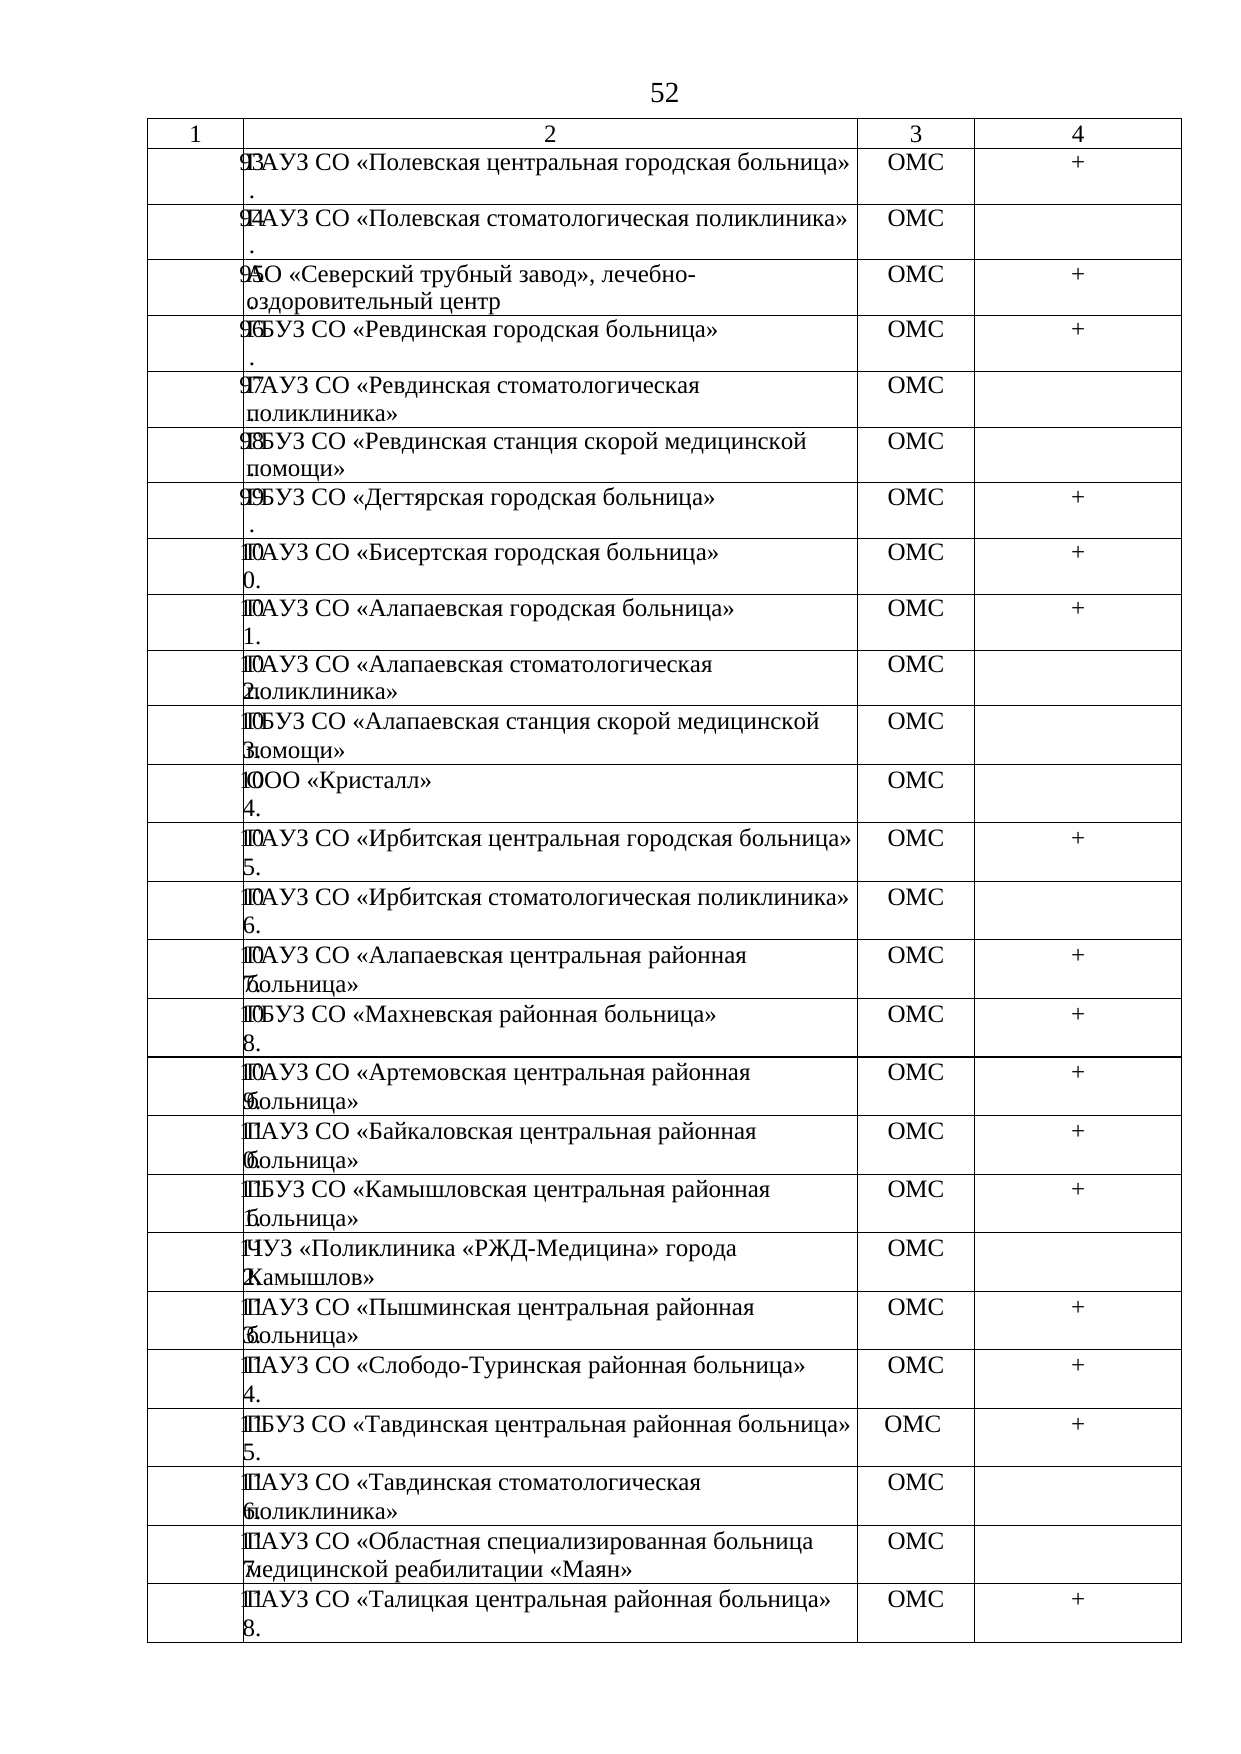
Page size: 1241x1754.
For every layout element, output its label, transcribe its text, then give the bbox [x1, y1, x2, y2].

table_cell + [975, 823, 1181, 881]
table_cell [148, 1116, 243, 1173]
table_cell ОМС [858, 823, 974, 881]
table_cell [975, 1526, 1181, 1583]
table_cell [975, 205, 1181, 259]
table_cell ОМС [858, 706, 974, 764]
table_cell [975, 882, 1181, 939]
table_cell [148, 316, 243, 371]
table_cell ОМС [858, 1292, 974, 1349]
table_cell + [975, 1584, 1181, 1642]
table_cell + [975, 1058, 1181, 1115]
table_cell ГАУЗ СО «Тавдинская стоматологическая поликлиника» [244, 1467, 857, 1525]
table_cell ГАУЗ СО «Бисертская городская больница» [244, 539, 857, 594]
table_cell ГАУЗ СО «Ревдинская стоматологическая поликлиника» [244, 372, 857, 427]
table_cell + [975, 595, 1181, 649]
table_cell + [975, 1350, 1181, 1408]
table_cell [148, 1350, 243, 1408]
table_cell [148, 1409, 243, 1466]
table_cell ГБУЗ СО «Махневская районная больница» [244, 999, 857, 1056]
table_cell ГАУЗ СО «Областная специализированная больница медицинской реабилитации «Маян» [244, 1526, 857, 1583]
table_cell ОМС [858, 149, 974, 204]
table_cell ОМС [858, 372, 974, 427]
table_cell ОМС [858, 595, 974, 649]
table_cell [975, 1233, 1181, 1291]
table_cell + [975, 1175, 1181, 1232]
table_cell [148, 1526, 243, 1583]
table_cell ГБУЗ СО «Дегтярская городская больница» [244, 483, 857, 538]
table_cell ГАУЗ СО «Полевская стоматологическая поликлиника» [244, 205, 857, 259]
table_cell ОМС [858, 1467, 974, 1525]
table_cell ОМС [858, 205, 974, 259]
table_cell ОМС [858, 483, 974, 538]
table_cell [148, 1292, 243, 1349]
table_cell [148, 1058, 243, 1115]
table_cell [148, 765, 243, 822]
table_cell [148, 823, 243, 881]
table_cell ГБУЗ СО «Ревдинская городская больница» [244, 316, 857, 371]
table_cell + [975, 483, 1181, 538]
table_cell ОМС [858, 539, 974, 594]
table_cell + [975, 1116, 1181, 1173]
table_cell ГАУЗ СО «Ирбитская центральная городская больница» [244, 823, 857, 881]
table_cell + [975, 1409, 1181, 1466]
table_cell ОМС [858, 1526, 974, 1583]
table_cell ОМС [858, 882, 974, 939]
table_cell [975, 765, 1181, 822]
table_cell ГАУЗ СО «Артемовская центральная районная больница» [244, 1058, 857, 1115]
table_cell + [975, 1292, 1181, 1349]
table_cell ГАУЗ СО «Пышминская центральная районная больница» [244, 1292, 857, 1349]
table_cell АО «Северский трубный завод», лечебно-оздоровительный центр [244, 260, 857, 315]
table_cell ОМС [858, 999, 974, 1056]
table_cell [975, 651, 1181, 705]
table_cell [148, 149, 243, 204]
table_cell [148, 595, 243, 649]
table_cell ГАУЗ СО «Байкаловская центральная районная больница» [244, 1116, 857, 1173]
table_cell ОМС [858, 651, 974, 705]
table_cell ОМС [858, 316, 974, 371]
table_cell ОМС [858, 428, 974, 482]
table_cell [148, 882, 243, 939]
table_cell ГАУЗ СО «Алапаевская городская больница» [244, 595, 857, 649]
table_cell ОМС [858, 1233, 974, 1291]
table_cell + [975, 999, 1181, 1056]
table_cell [148, 1467, 243, 1525]
table_cell ОМС [858, 940, 974, 998]
table_header 4 [975, 119, 1181, 148]
table_cell ГБУЗ СО «Тавдинская центральная районная больница» [244, 1409, 857, 1466]
table_cell ОМС [858, 1409, 974, 1466]
table_cell [148, 483, 243, 538]
table_header 3 [858, 119, 974, 148]
table_cell ГБУЗ СО «Алапаевская станция скорой медицинской помощи» [244, 706, 857, 764]
table_cell [148, 205, 243, 259]
table_cell [148, 539, 243, 594]
table_header 2 [244, 119, 857, 148]
table_cell [148, 1233, 243, 1291]
table_cell [975, 372, 1181, 427]
table_cell ГБУЗ СО «Ревдинская станция скорой медицинской помощи» [244, 428, 857, 482]
table_cell ГАУЗ СО «Алапаевская стоматологическая поликлиника» [244, 651, 857, 705]
table_cell [148, 706, 243, 764]
table_cell [148, 1584, 243, 1642]
table_cell [975, 1467, 1181, 1525]
table_cell + [975, 149, 1181, 204]
table_cell [148, 428, 243, 482]
table_cell ГАУЗ СО «Алапаевская центральная районная больница» [244, 940, 857, 998]
table_cell ГАУЗ СО «Талицкая центральная районная больница» [244, 1584, 857, 1642]
table_cell + [975, 940, 1181, 998]
table_cell [148, 372, 243, 427]
table_cell ГАУЗ СО «Полевская центральная городская больница» [244, 149, 857, 204]
table_cell [975, 706, 1181, 764]
table_cell ГАУЗ СО «Слободо-Туринская районная больница» [244, 1350, 857, 1408]
table_cell [148, 651, 243, 705]
table_cell [148, 1175, 243, 1232]
table_cell + [975, 539, 1181, 594]
table_cell ЧУЗ «Поликлиника «РЖД-Медицина» города Камышлов» [244, 1233, 857, 1291]
table_cell [148, 940, 243, 998]
table_cell ГАУЗ СО «Ирбитская стоматологическая поликлиника» [244, 882, 857, 939]
table_cell ОМС [858, 1175, 974, 1232]
table_cell ОМС [858, 1584, 974, 1642]
table_cell + [975, 316, 1181, 371]
table_cell ОМС [858, 1350, 974, 1408]
table_header 1 [148, 119, 243, 148]
table_cell [148, 260, 243, 315]
table_cell + [975, 260, 1181, 315]
table_cell ОМС [858, 1116, 974, 1173]
table_cell [975, 428, 1181, 482]
table_cell ГБУЗ СО «Камышловская центральная районная больница» [244, 1175, 857, 1232]
table_cell ОМС [858, 765, 974, 822]
table_cell ОМС [858, 260, 974, 315]
table_cell ОМС [858, 1058, 974, 1115]
table_cell [148, 999, 243, 1056]
table_cell ООО «Кристалл» [244, 765, 857, 822]
